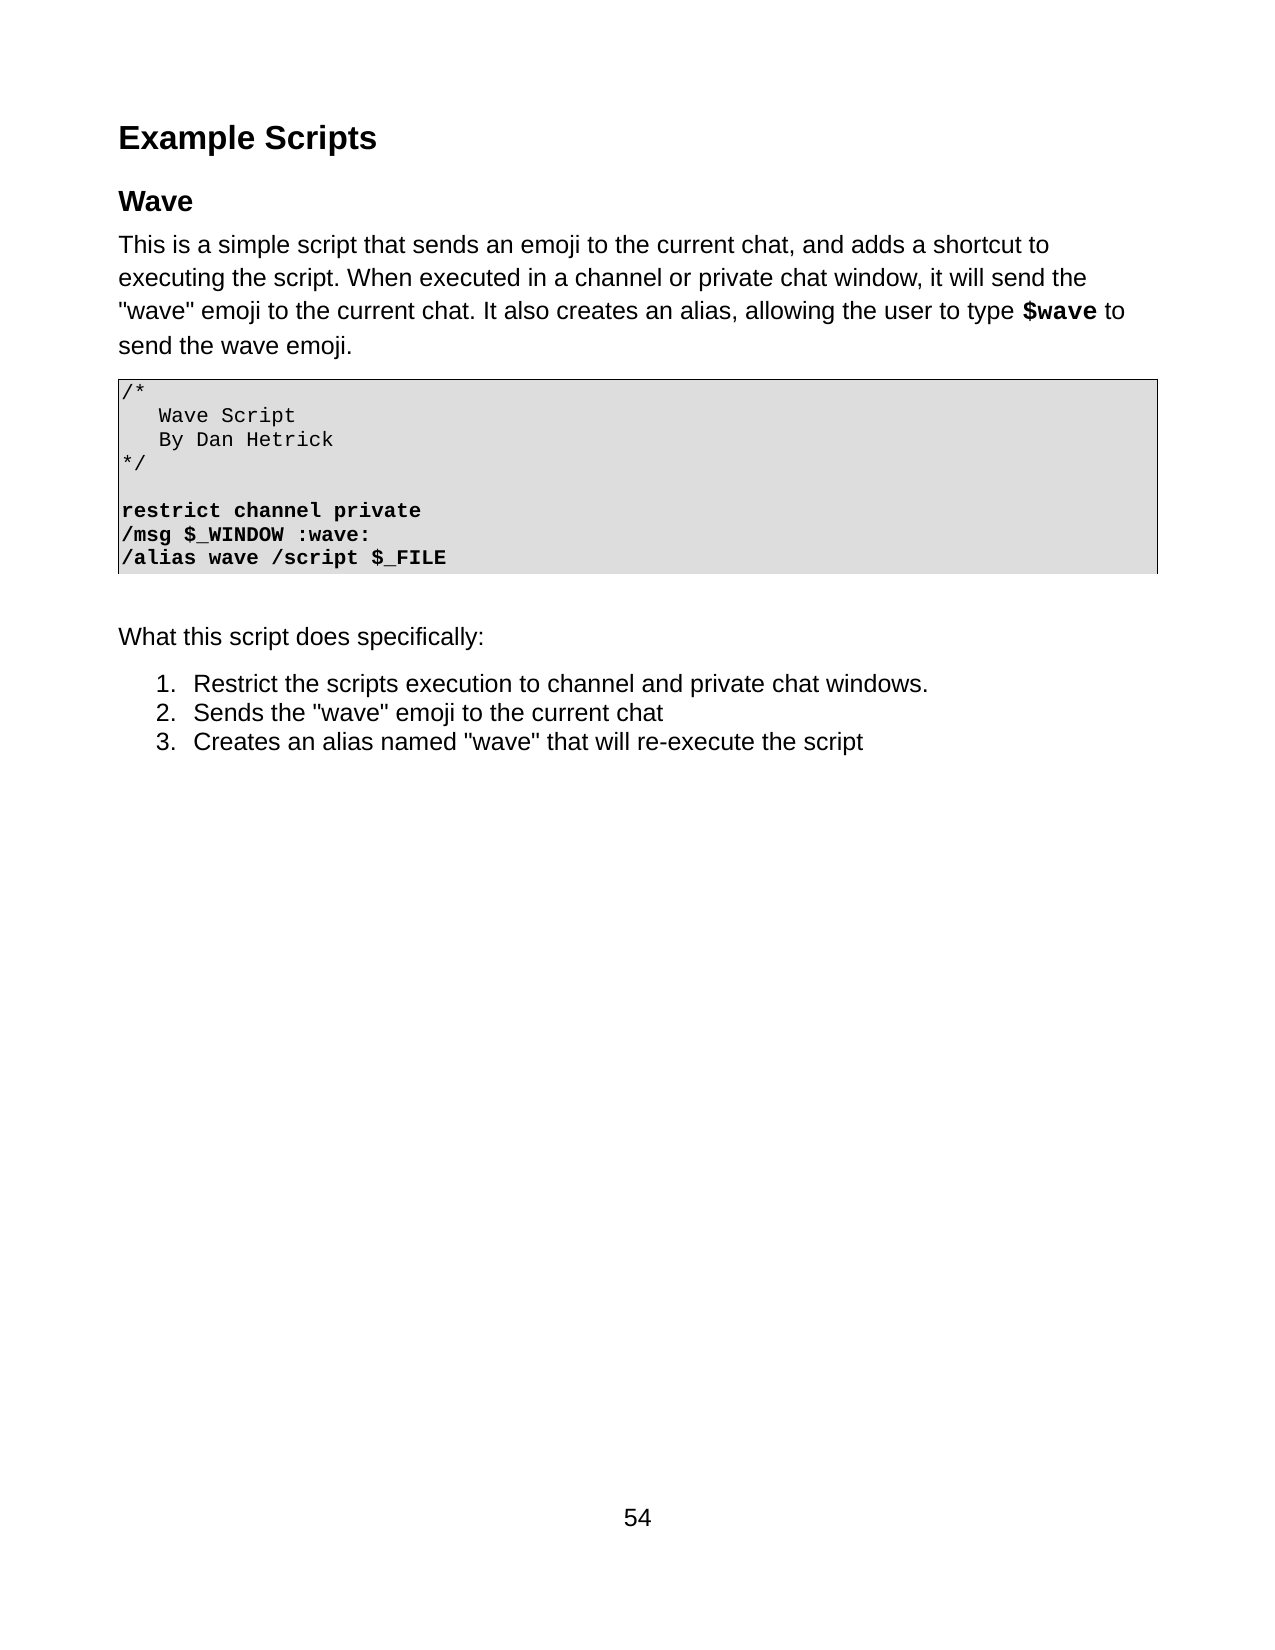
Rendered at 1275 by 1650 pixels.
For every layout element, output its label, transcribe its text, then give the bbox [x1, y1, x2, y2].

list Restrict the scripts execution to channel and private chat windows. [156, 669, 1157, 698]
subtitle Example Scripts [118, 118, 1157, 157]
list Sends the "wave" emoji to the current chat [156, 698, 1157, 727]
list Creates an alias named "wave" that will re-execute the script [156, 727, 1157, 755]
subtitle Wave [118, 184, 1157, 217]
text This is a simple script that sends an emoji to the current chat, and adds a shortcut to executing the script. When executed in a channel or private chat window, it will send the "wave" emoji to the current chat. It also creates an alias, allowing the user to type $wave to send the wave emoji. [118, 230, 1157, 360]
table_header /* Wave Script By Dan Hetrick */ restrict channel private /msg $_WINDOW :wave: /alias wave /script $_FILE [119, 380, 1157, 574]
text What this script does specifically: [118, 621, 1157, 650]
